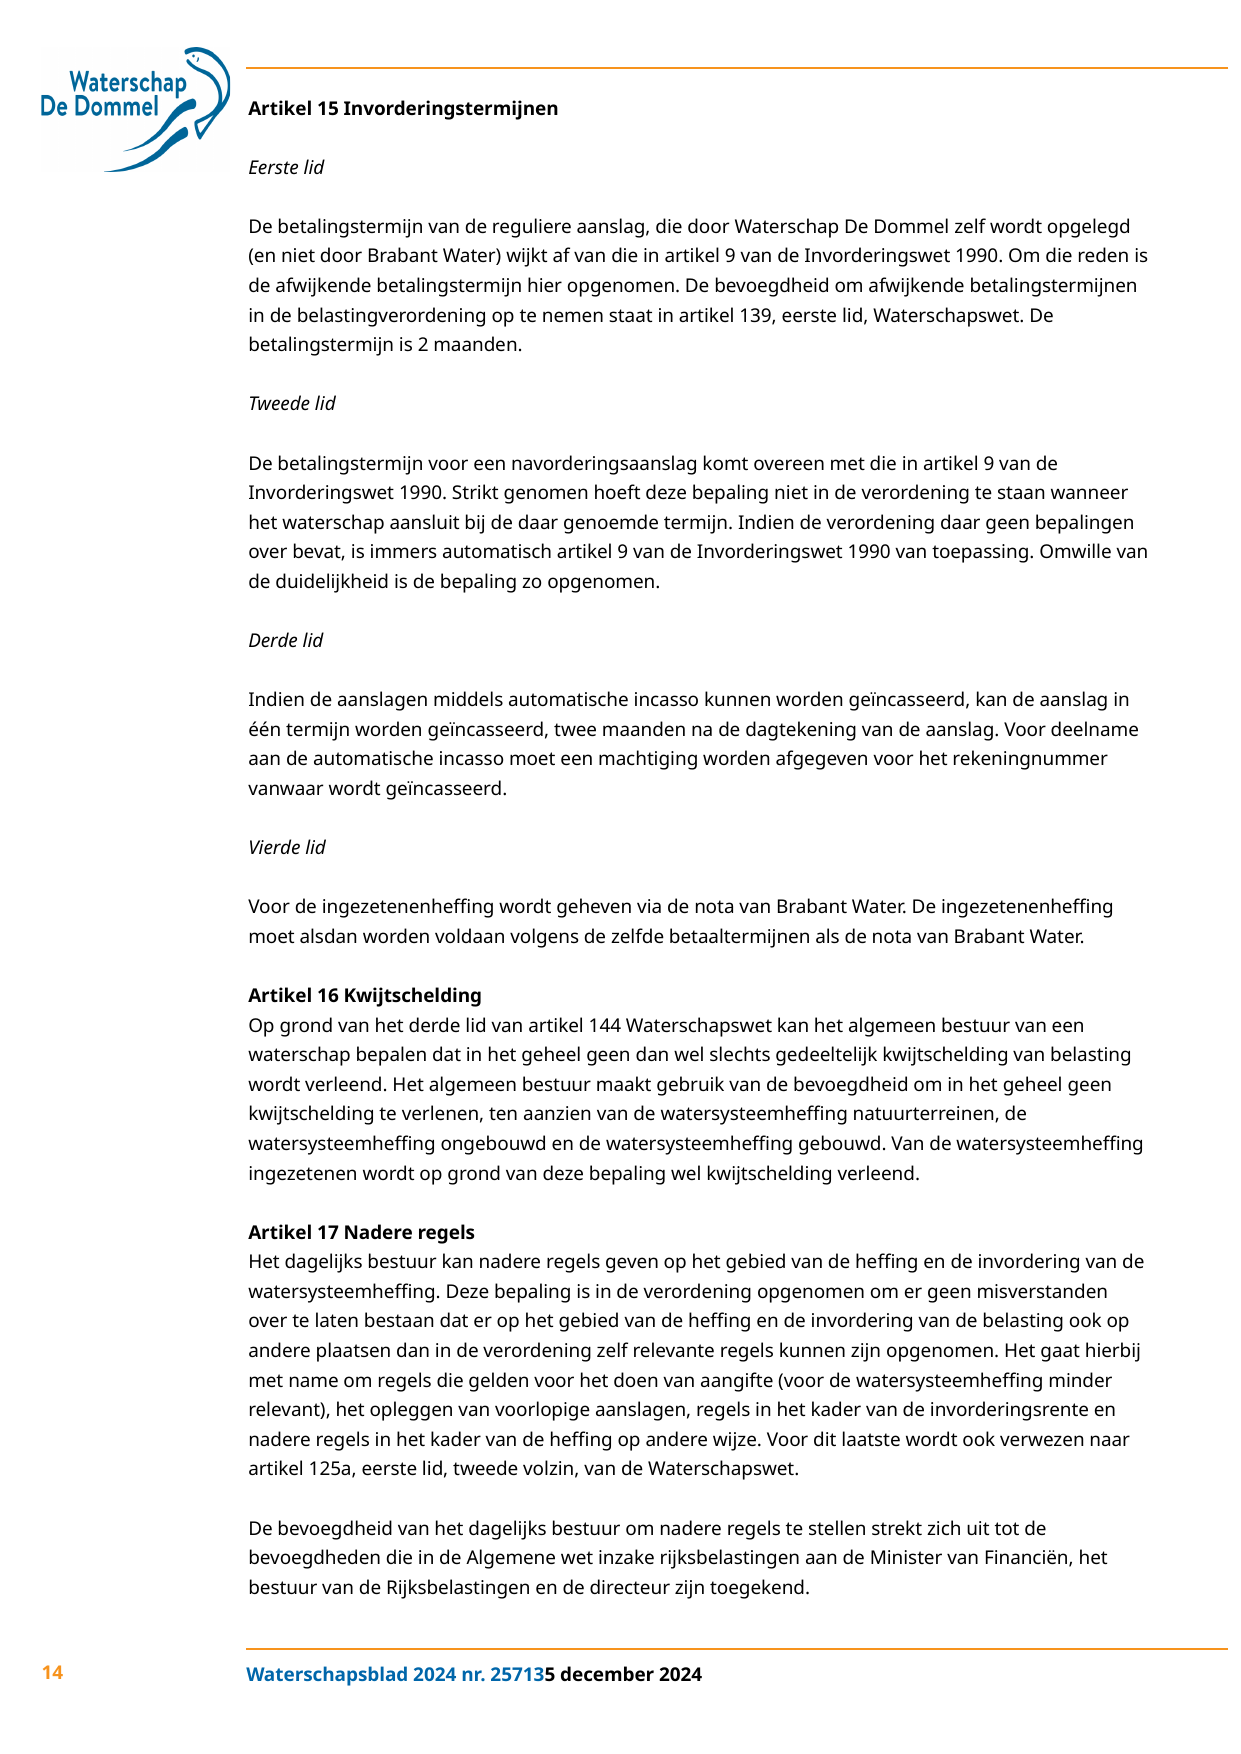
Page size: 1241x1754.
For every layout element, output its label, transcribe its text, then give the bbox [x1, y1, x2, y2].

text De betalingstermijn van de reguliere aanslag, die door Waterschap De Dommel zelf wordt opgelegd (en niet door Brabant Water) wijkt af van die in artikel 9 van de Invorderingswet 1990. Om die reden is de afwijkende betalingstermijn hier opgenomen. De bevoegdheid om afwijkende betalingstermijnen in de belastingverordening op te nemen staat in artikel 139, eerste lid, Waterschapswet. De betalingstermijn is 2 maanden. [248, 213, 1152, 357]
text De bevoegdheid van het dagelijks bestuur om nadere regels te stellen strekt zich uit tot de bevoegdheden die in de Algemene wet inzake rijksbelastingen aan de Minister van Financiën, het bestuur van de Rijksbelastingen en de directeur zijn toegekend. [248, 1515, 1152, 1600]
text Vierde lid [248, 834, 1152, 860]
text Indien de aanslagen middels automatische incasso kunnen worden geïncasseerd, kan de aanslag in één termijn worden geïncasseerd, twee maanden na de dagtekening van de aanslag. Voor deelname aan de automatische incasso moet een machtiging worden afgegeven voor het rekeningnummer vanwaar wordt geïncasseerd. [248, 686, 1152, 801]
text Artikel 15 Invorderingstermijnen [248, 95, 1152, 121]
text Het dagelijks bestuur kan nadere regels geven op het gebied van de heffing en de invordering van de watersysteemheffing. Deze bepaling is in de verordening opgenomen om er geen misverstanden over te laten bestaan dat er op het gebied van de heffing en de invordering van de belasting ook op andere plaatsen dan in de verordening zelf relevante regels kunnen zijn opgenomen. Het gaat hierbij met name om regels die gelden voor het doen van aangifte (voor de watersysteemheffing minder relevant), het opleggen van voorlopige aanslagen, regels in het kader van de invorderingsrente en nadere regels in het kader van de heffing op andere wijze. Voor dit laatste wordt ook verwezen naar artikel 125a, eerste lid, tweede volzin, van de Waterschapswet. [248, 1248, 1152, 1481]
text Voor de ingezetenenheffing wordt geheven via de nota van Brabant Water. De ingezetenenheffing moet alsdan worden voldaan volgens de zelfde betaaltermijnen als de nota van Brabant Water. [248, 893, 1152, 949]
picture [45, 99, 51, 111]
picture [198, 118, 210, 131]
text Op grond van het derde lid van artikel 144 Waterschapswet kan het algemeen bestuur van een waterschap bepalen dat in het geheel geen dan wel slechts gedeeltelijk kwijtschelding van belasting wordt verleend. Het algemeen bestuur maakt gebruik van de bevoegdheid om in het geheel geen kwijtschelding te verlenen, ten aanzien van de watersysteemheffing natuurterreinen, de watersysteemheffing ongebouwd en de watersysteemheffing gebouwd. Van de watersysteemheffing ingezetenen wordt op grond van deze bepaling wel kwijtschelding verleend. [248, 1012, 1152, 1186]
text Derde lid [248, 627, 1152, 653]
text De betalingstermijn voor een navorderingsaanslag komt overeen met die in artikel 9 van de Invorderingswet 1990. Strikt genomen hoeft deze bepaling niet in de verordening te staan wanneer het waterschap aansluit bij de daar genoemde termijn. Indien de verordening daar geen bepalingen over bevat, is immers automatisch artikel 9 van de Invorderingswet 1990 van toepassing. Omwille van de duidelijkheid is de bepaling zo opgenomen. [248, 450, 1152, 594]
text Tweede lid [248, 391, 1152, 416]
text Artikel 16 Kwijtschelding [248, 982, 1152, 1008]
text Eerste lid [248, 154, 1152, 180]
picture [41, 47, 231, 172]
picture [204, 47, 231, 76]
text Artikel 17 Nadere regels [248, 1219, 1152, 1245]
